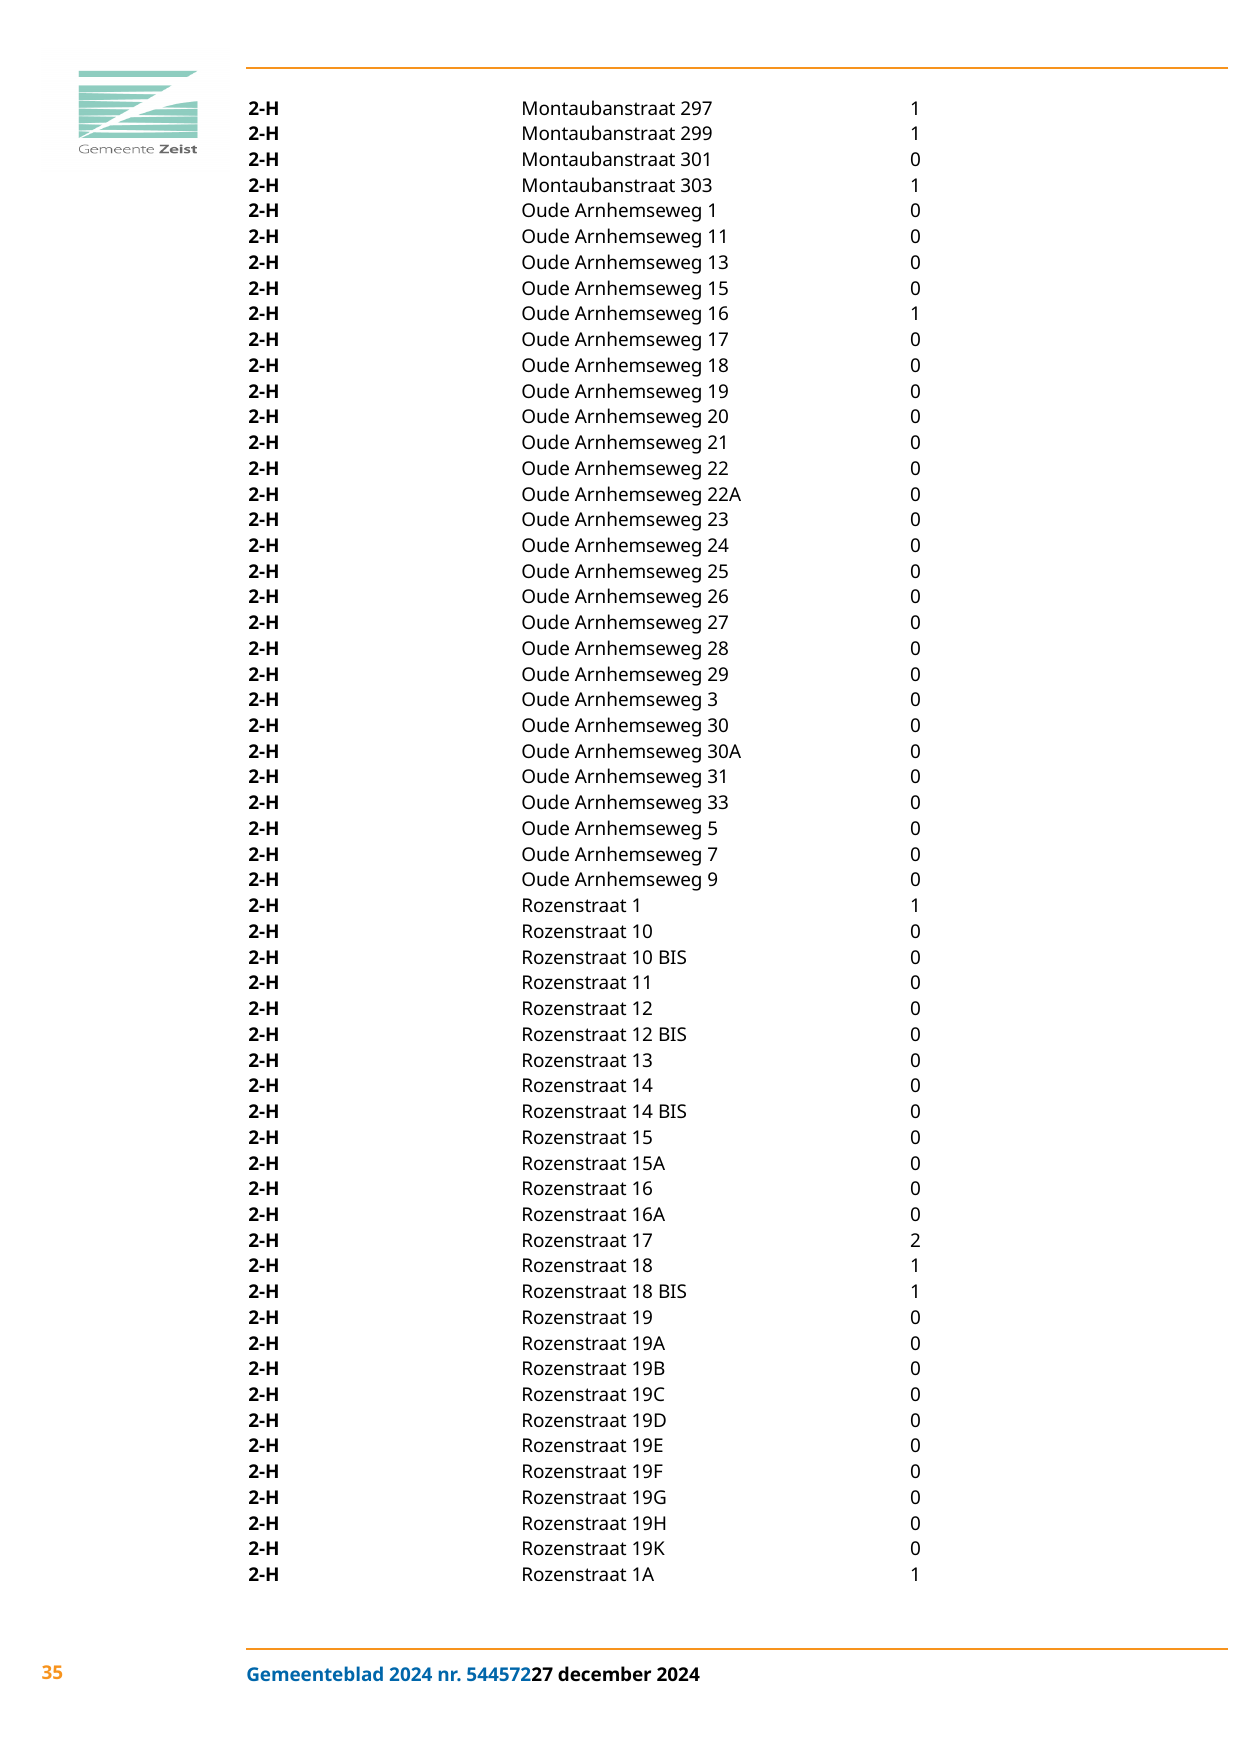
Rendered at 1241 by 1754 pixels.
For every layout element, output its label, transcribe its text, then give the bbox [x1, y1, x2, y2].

table_cell Oude Arnhemseweg 31 [521, 764, 910, 789]
table_cell Rozenstraat 19H [521, 1510, 910, 1536]
table_cell 0 [910, 1330, 1152, 1356]
table_cell 0 [910, 1175, 1152, 1201]
table_cell 0 [910, 635, 1152, 661]
table_cell 2-H [248, 841, 521, 867]
table_cell 2-H [248, 1510, 521, 1536]
table_cell Rozenstraat 19 [521, 1304, 910, 1330]
table_cell Montaubanstraat 301 [521, 146, 910, 172]
table_cell Oude Arnhemseweg 22A [521, 481, 910, 506]
table_cell 2-H [248, 1278, 521, 1304]
table_cell 0 [910, 532, 1152, 558]
table_cell Rozenstraat 19B [521, 1356, 910, 1381]
table_cell 2-H [248, 275, 521, 301]
table_cell Oude Arnhemseweg 18 [521, 352, 910, 378]
table_cell 1 [910, 1278, 1152, 1304]
table_cell 2-H [248, 1561, 521, 1587]
table_cell 0 [910, 249, 1152, 275]
table_cell 2-H [248, 455, 521, 481]
table_cell Rozenstraat 1A [521, 1561, 910, 1587]
table_cell 2-H [248, 867, 521, 892]
table_cell 2-H [248, 249, 521, 275]
table_cell 2-H [248, 893, 521, 918]
table_cell 0 [910, 1459, 1152, 1484]
table_cell 2-H [248, 815, 521, 841]
table_cell 2-H [248, 224, 521, 249]
table_cell Oude Arnhemseweg 15 [521, 275, 910, 301]
table_cell Montaubanstraat 303 [521, 172, 910, 198]
table_cell Oude Arnhemseweg 21 [521, 429, 910, 455]
table_cell 0 [910, 609, 1152, 635]
table_cell 2-H [248, 198, 521, 223]
table_cell 2-H [248, 687, 521, 712]
table_cell 0 [910, 1536, 1152, 1561]
table_cell Rozenstraat 12 BIS [521, 1021, 910, 1047]
table_cell 2-H [248, 790, 521, 815]
table_cell Rozenstraat 19F [521, 1459, 910, 1484]
table_cell 2-H [248, 635, 521, 661]
table_cell 0 [910, 352, 1152, 378]
table_cell 2 [910, 1227, 1152, 1253]
table_cell 1 [910, 95, 1152, 121]
table_cell 2-H [248, 1047, 521, 1072]
table_cell 0 [910, 1201, 1152, 1227]
table_cell 2-H [248, 481, 521, 506]
table_cell 0 [910, 970, 1152, 995]
table_cell 0 [910, 1098, 1152, 1124]
table_cell 0 [910, 661, 1152, 687]
table_cell 0 [910, 198, 1152, 223]
table_cell 2-H [248, 1021, 521, 1047]
table_cell 2-H [248, 1407, 521, 1433]
table_cell 2-H [248, 609, 521, 635]
table_cell 2-H [248, 378, 521, 403]
table_cell Oude Arnhemseweg 7 [521, 841, 910, 867]
table_cell Rozenstraat 10 [521, 918, 910, 944]
table_cell 2-H [248, 584, 521, 609]
table_cell 2-H [248, 1201, 521, 1227]
table_cell 2-H [248, 1150, 521, 1175]
table_cell 2-H [248, 1381, 521, 1407]
table_cell 0 [910, 944, 1152, 969]
table_cell Oude Arnhemseweg 20 [521, 404, 910, 429]
table_cell Rozenstraat 16 [521, 1175, 910, 1201]
table_cell Oude Arnhemseweg 13 [521, 249, 910, 275]
table_cell 1 [910, 1561, 1152, 1587]
table_cell 0 [910, 738, 1152, 764]
table_cell 0 [910, 918, 1152, 944]
table_cell 0 [910, 455, 1152, 481]
table_cell Rozenstraat 14 [521, 1073, 910, 1098]
table_cell Rozenstraat 19K [521, 1536, 910, 1561]
table_cell 0 [910, 1073, 1152, 1098]
table_cell 2-H [248, 506, 521, 532]
table_cell 2-H [248, 95, 521, 121]
table_cell Oude Arnhemseweg 19 [521, 378, 910, 403]
table_cell 0 [910, 429, 1152, 455]
table_cell 2-H [248, 661, 521, 687]
table_cell 2-H [248, 1098, 521, 1124]
table_cell 2-H [248, 1073, 521, 1098]
table_cell 0 [910, 764, 1152, 789]
table_cell Rozenstraat 10 BIS [521, 944, 910, 969]
table_cell 2-H [248, 1330, 521, 1356]
table_cell 0 [910, 1407, 1152, 1433]
table_cell 2-H [248, 352, 521, 378]
table_cell 0 [910, 815, 1152, 841]
table_cell Rozenstraat 15 [521, 1124, 910, 1150]
table_cell Rozenstraat 13 [521, 1047, 910, 1072]
table_cell 0 [910, 712, 1152, 738]
picture [41, 47, 231, 172]
table_cell 2-H [248, 146, 521, 172]
table_cell 0 [910, 1484, 1152, 1510]
table_cell 2-H [248, 558, 521, 584]
table_cell 2-H [248, 532, 521, 558]
table_cell Rozenstraat 18 [521, 1253, 910, 1278]
table_cell 0 [910, 378, 1152, 403]
table_cell 2-H [248, 1124, 521, 1150]
table_cell 2-H [248, 1433, 521, 1458]
table_cell Oude Arnhemseweg 1 [521, 198, 910, 223]
table_cell Rozenstraat 14 BIS [521, 1098, 910, 1124]
table_cell 2-H [248, 1304, 521, 1330]
table_cell 0 [910, 481, 1152, 506]
table_cell 2-H [248, 1536, 521, 1561]
table_cell 1 [910, 301, 1152, 326]
table_cell Oude Arnhemseweg 25 [521, 558, 910, 584]
table_cell 0 [910, 1124, 1152, 1150]
table_cell 2-H [248, 1227, 521, 1253]
table_cell Montaubanstraat 299 [521, 121, 910, 146]
table_cell 0 [910, 687, 1152, 712]
table_cell 0 [910, 1433, 1152, 1458]
table_cell Oude Arnhemseweg 28 [521, 635, 910, 661]
table_cell Rozenstraat 16A [521, 1201, 910, 1227]
table_cell 0 [910, 1356, 1152, 1381]
table_cell 0 [910, 1021, 1152, 1047]
table_cell Rozenstraat 19D [521, 1407, 910, 1433]
table_cell 1 [910, 172, 1152, 198]
table_cell 0 [910, 224, 1152, 249]
table_cell 2-H [248, 1459, 521, 1484]
table_cell Oude Arnhemseweg 16 [521, 301, 910, 326]
table_cell 0 [910, 790, 1152, 815]
table_cell Oude Arnhemseweg 29 [521, 661, 910, 687]
table_cell 2-H [248, 764, 521, 789]
table_cell Rozenstraat 19E [521, 1433, 910, 1458]
table_cell 0 [910, 1510, 1152, 1536]
table_cell 0 [910, 1150, 1152, 1175]
table_cell 0 [910, 146, 1152, 172]
table_cell Rozenstraat 19G [521, 1484, 910, 1510]
table_cell 0 [910, 506, 1152, 532]
table_cell 1 [910, 893, 1152, 918]
table_cell 0 [910, 1047, 1152, 1072]
table_cell 0 [910, 275, 1152, 301]
table_cell Rozenstraat 11 [521, 970, 910, 995]
table_cell 2-H [248, 326, 521, 352]
table_cell 0 [910, 995, 1152, 1021]
table_cell 1 [910, 1253, 1152, 1278]
table_cell Rozenstraat 17 [521, 1227, 910, 1253]
table_cell 2-H [248, 301, 521, 326]
table_cell 2-H [248, 738, 521, 764]
table_cell 0 [910, 584, 1152, 609]
table_cell Oude Arnhemseweg 22 [521, 455, 910, 481]
table_cell Oude Arnhemseweg 33 [521, 790, 910, 815]
table_cell Rozenstraat 18 BIS [521, 1278, 910, 1304]
table_cell Rozenstraat 15A [521, 1150, 910, 1175]
table_cell Rozenstraat 19A [521, 1330, 910, 1356]
table_cell Oude Arnhemseweg 9 [521, 867, 910, 892]
table_cell Oude Arnhemseweg 30A [521, 738, 910, 764]
table_cell Oude Arnhemseweg 5 [521, 815, 910, 841]
table_cell 2-H [248, 970, 521, 995]
table_cell Oude Arnhemseweg 30 [521, 712, 910, 738]
table_cell Rozenstraat 1 [521, 893, 910, 918]
table_cell Oude Arnhemseweg 17 [521, 326, 910, 352]
table_cell Montaubanstraat 297 [521, 95, 910, 121]
table_cell 2-H [248, 1253, 521, 1278]
table_cell 2-H [248, 121, 521, 146]
table_cell 2-H [248, 429, 521, 455]
table_cell 2-H [248, 1356, 521, 1381]
table_cell 1 [910, 121, 1152, 146]
table_cell 2-H [248, 712, 521, 738]
table_cell Rozenstraat 19C [521, 1381, 910, 1407]
table_cell Oude Arnhemseweg 24 [521, 532, 910, 558]
table_cell 0 [910, 558, 1152, 584]
table_cell 2-H [248, 1175, 521, 1201]
table_cell Oude Arnhemseweg 27 [521, 609, 910, 635]
table_cell Oude Arnhemseweg 11 [521, 224, 910, 249]
table_cell Oude Arnhemseweg 3 [521, 687, 910, 712]
table_cell 2-H [248, 1484, 521, 1510]
table_cell 2-H [248, 918, 521, 944]
table_cell 0 [910, 404, 1152, 429]
table_cell 2-H [248, 172, 521, 198]
table_cell Rozenstraat 12 [521, 995, 910, 1021]
table_cell 0 [910, 326, 1152, 352]
table_cell 0 [910, 867, 1152, 892]
table_cell 0 [910, 841, 1152, 867]
table_cell 0 [910, 1304, 1152, 1330]
table_cell 2-H [248, 944, 521, 969]
table_cell 2-H [248, 404, 521, 429]
table_cell 2-H [248, 995, 521, 1021]
table_cell Oude Arnhemseweg 23 [521, 506, 910, 532]
table_cell Oude Arnhemseweg 26 [521, 584, 910, 609]
table_cell 0 [910, 1381, 1152, 1407]
